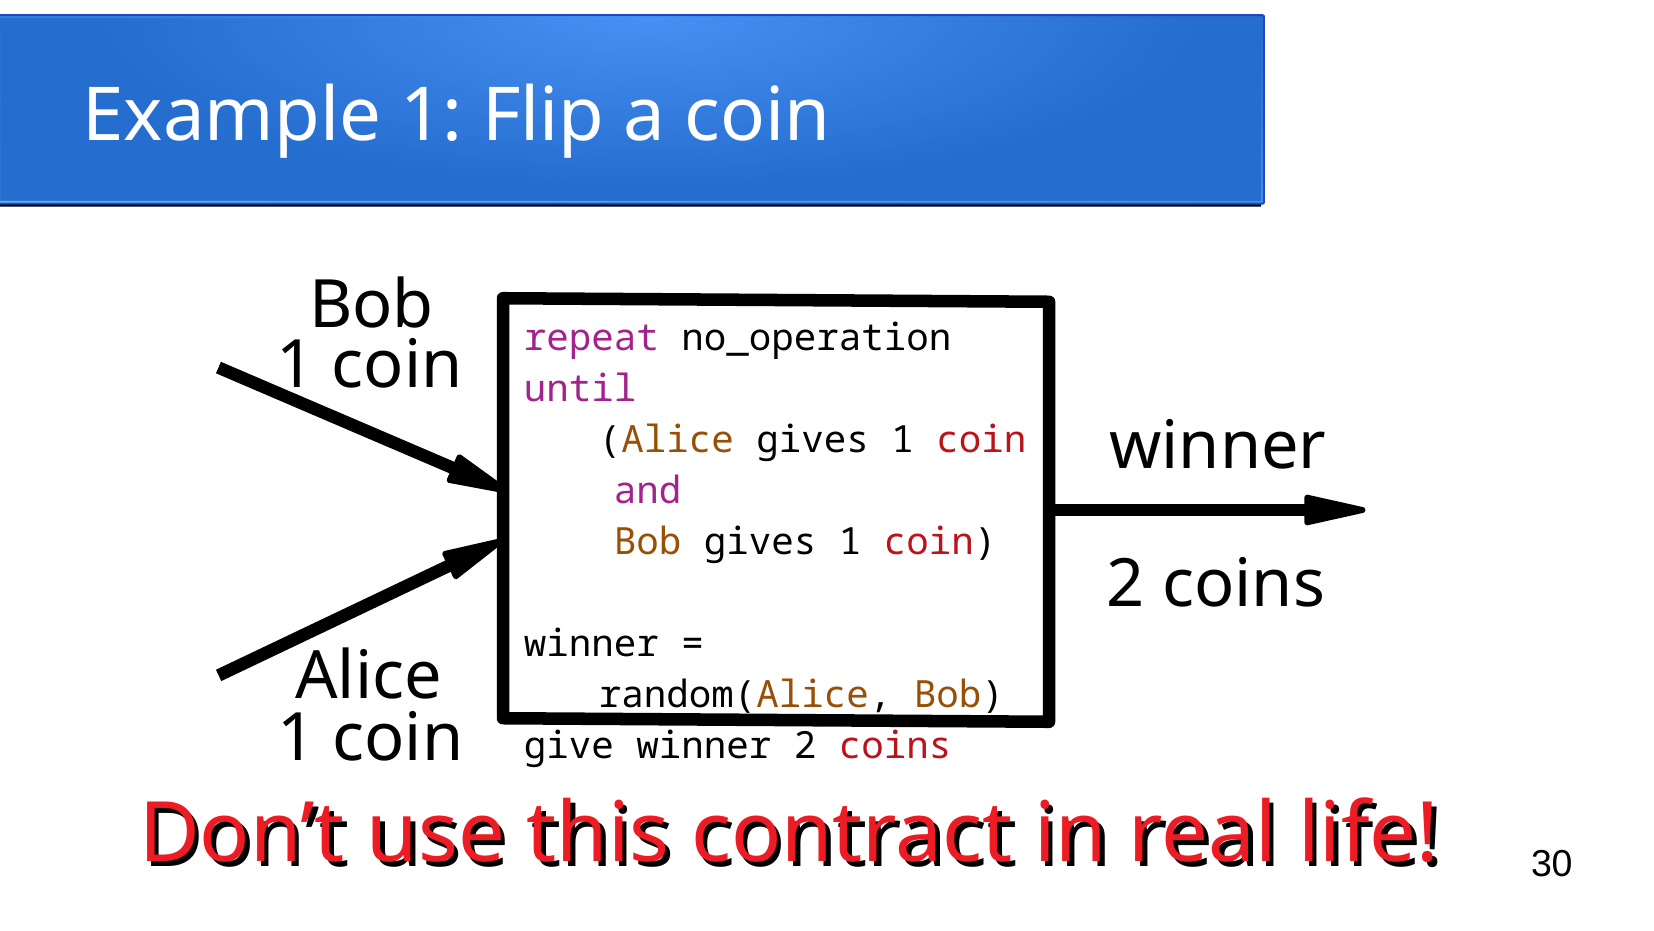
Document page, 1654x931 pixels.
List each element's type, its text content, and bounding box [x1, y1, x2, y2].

text_box Don’t use this contract in real life! [124, 765, 1460, 890]
text_box 2 coins [1092, 528, 1350, 646]
text_box Bob [294, 248, 454, 308]
text_box winner [1094, 390, 1344, 493]
text_box Alice [280, 620, 461, 723]
text_box 1 coin [262, 681, 494, 765]
text_box repeat no_operation until (Alice gives 1 coin and Bob gives 1 coin) winner = random(Alice, Bob) give winner 2 coins [509, 303, 1050, 710]
text_box 1 coin [261, 308, 484, 426]
title Example 1: Flip a coin [82, 35, 1235, 189]
